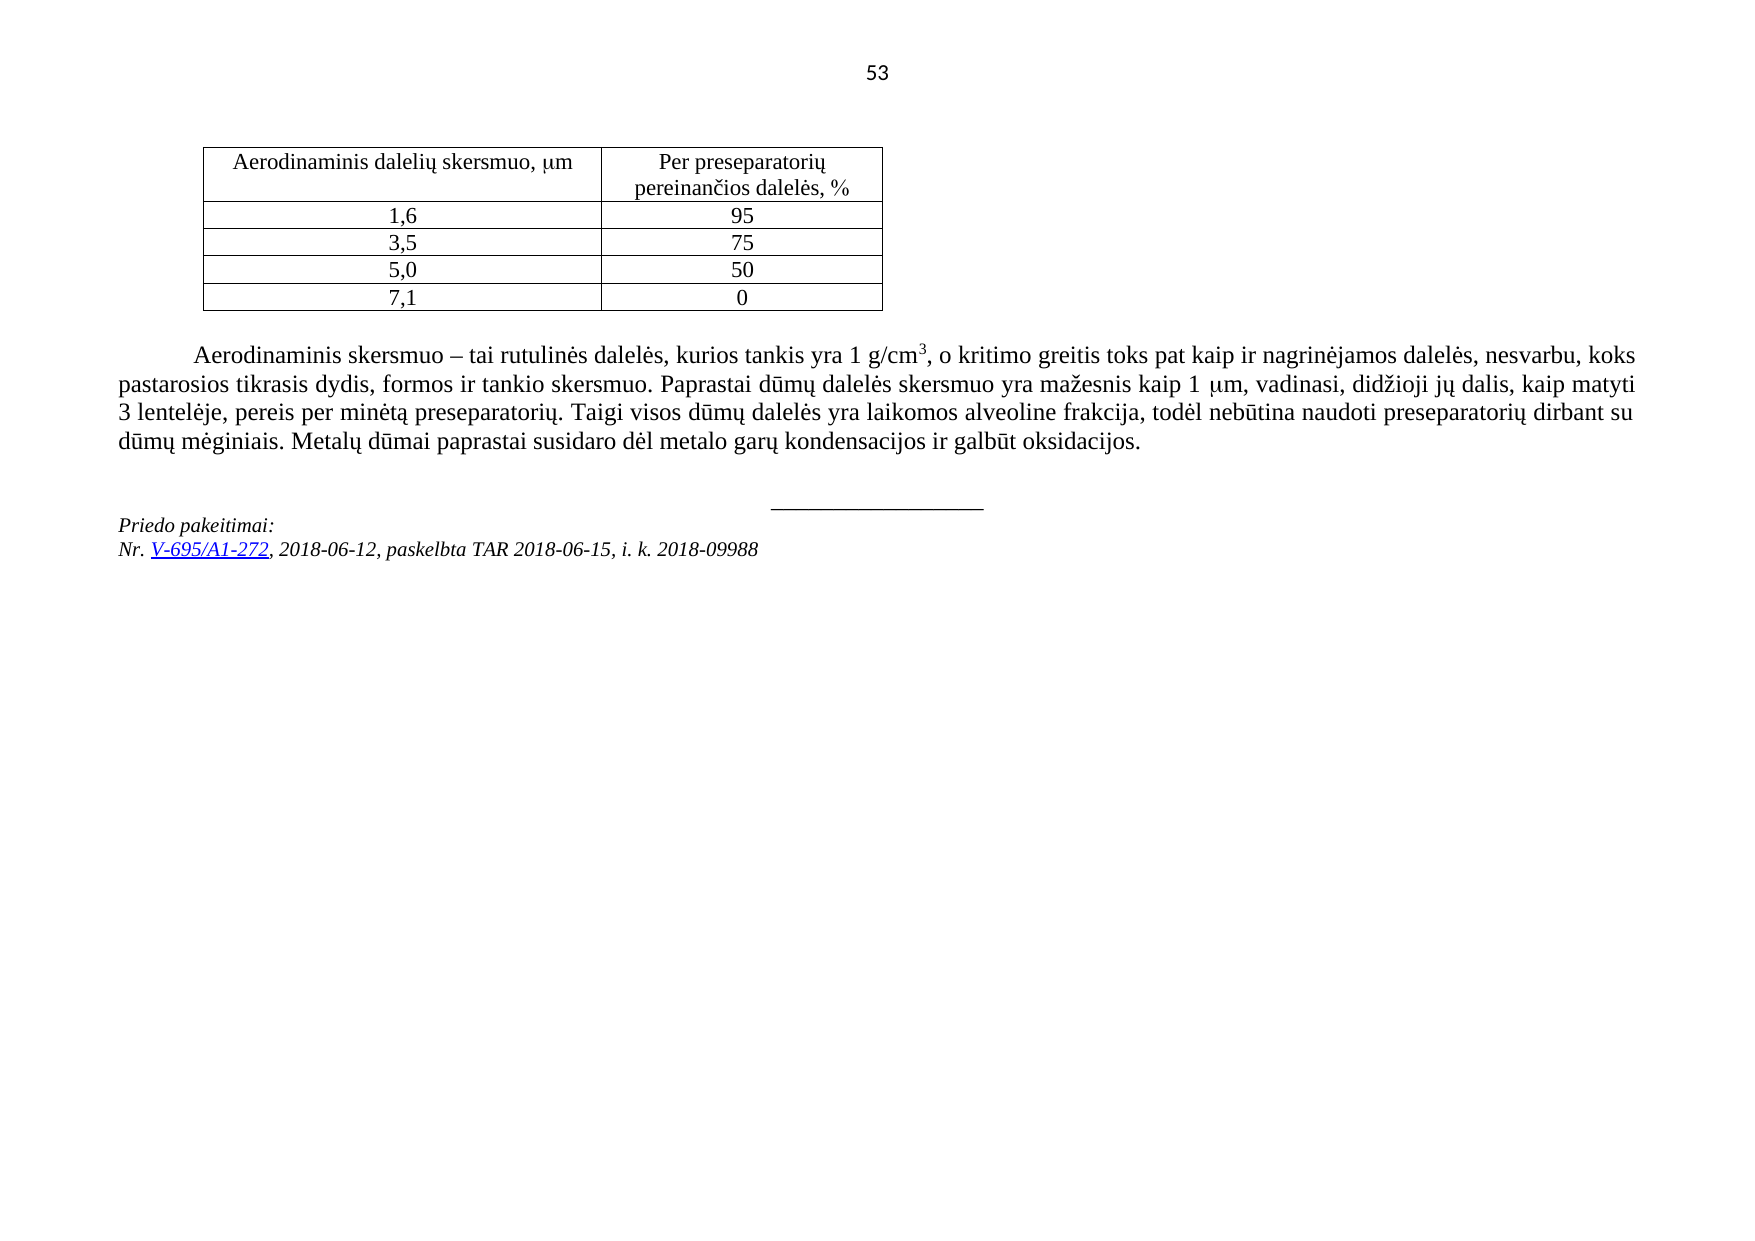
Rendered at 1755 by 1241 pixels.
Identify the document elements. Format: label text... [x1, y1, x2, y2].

table_cell 1,6 [204, 202, 601, 228]
table_cell 3,5 [204, 229, 601, 255]
table_cell 75 [602, 229, 882, 255]
table_cell 7,1 [204, 284, 601, 310]
table_header Aerodinaminis dalelių skersmuo, mium [204, 148, 601, 201]
text Priedo pakeitimai: [118, 512, 1636, 537]
table_cell 0 [602, 284, 882, 310]
table_header Per preseparatorių pereinančios dalelės,  [602, 148, 882, 201]
table_cell 95 [602, 202, 882, 228]
table_cell 50 [602, 256, 882, 283]
table_cell 5,0 [204, 256, 601, 283]
text Aerodinaminis skersmuo – tai rutulinės dalelės, kurios tankis yra 1 g/cm3, o kritimo greitis toks pat kaip ir nagrinėjamos dalelės, nesvarbu, koks pastarosios tikrasis dydis, formos ir tankio skersmuo. Paprastai dūmų dalelės skersmuo yra mažesnis kaip 1 mium, vadinasi, didžioji jų dalis, kaip matyti 3 lentelėje, pereis per minėtą preseparatorių. Taigi visos dūmų dalelės yra laikomos alveoline frakcija, todėl nebūtina naudoti preseparatorių dirbant su dūmų mėginiais. Metalų dūmai paprastai susidaro dėl metalo garų kondensacijos ir galbūt oksidacijos. [118, 340, 1636, 455]
text Nr. V-695/A1-272, 2018-06-12, paskelbta TAR 2018-06-15, i. k. 2018-09988 [118, 537, 1636, 561]
text _________________ [118, 484, 1636, 512]
